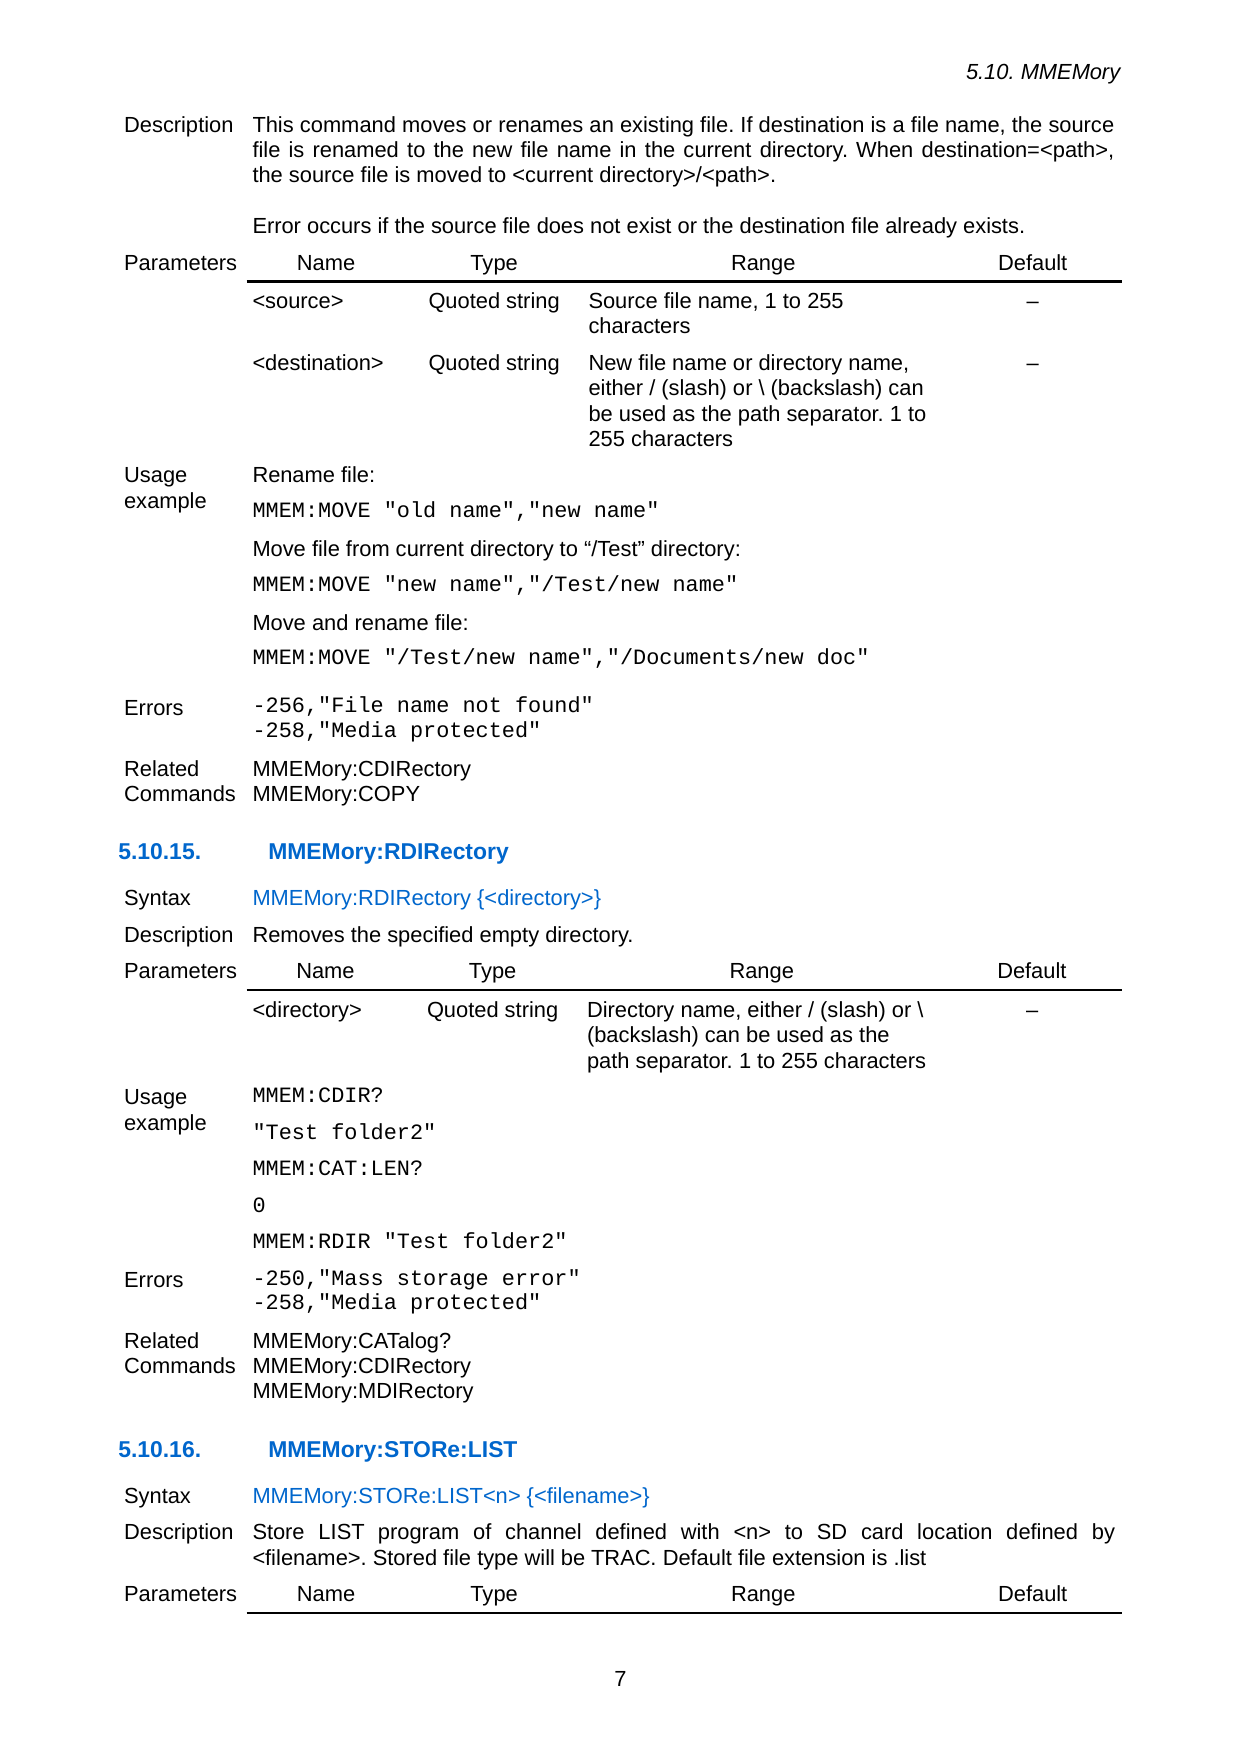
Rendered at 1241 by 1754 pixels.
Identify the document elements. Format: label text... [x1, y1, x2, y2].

subtitle MMEMory:RDIRectory [118, 838, 1122, 864]
table_cell <source> [247, 283, 405, 344]
table_cell Range [581, 953, 942, 989]
table_cell Range [583, 244, 943, 280]
table_cell MMEMory:CDIRectory MMEMory:COPY [247, 750, 1122, 812]
table_cell This command moves or renames an existing file. If destination is a file name, the source file is renamed to the new file name in the current directory. When destination=<path>, the source file is moved to <current directory>/<path>. Error occurs if the source file does not exist or the destination file already exists. [247, 106, 1122, 244]
table_cell Default [944, 244, 1122, 280]
subtitle MMEMory:STORe:LIST [118, 1436, 1122, 1462]
table_header MMEMory:STORe:LIST<n> {<filename>} [247, 1477, 1122, 1513]
table_cell Type [404, 953, 581, 989]
table_cell Parameters [118, 244, 247, 457]
table_cell – [942, 991, 1122, 1078]
table_cell Quoted string [404, 991, 581, 1078]
table_cell Usage example [118, 457, 247, 689]
table_cell Errors [118, 1261, 247, 1322]
table_cell Name [247, 953, 404, 989]
table_cell Range [583, 1575, 943, 1612]
table_cell <destination> [247, 344, 405, 457]
table_cell Errors [118, 689, 247, 750]
table_cell Type [405, 244, 583, 280]
table_cell New file name or directory name, either / (slash) or \ (backslash) can be used as the path separator. 1 to 255 characters [583, 344, 943, 457]
table_cell Quoted string [405, 344, 583, 457]
table_cell Name [247, 244, 405, 280]
table_cell Parameters [118, 953, 247, 1078]
table_cell Related Commands [118, 1322, 247, 1409]
table_cell Directory name, either / (slash) or \ (backslash) can be used as the path separator. 1 to 255 characters [581, 991, 942, 1078]
table_cell Related Commands [118, 750, 247, 812]
table_header MMEMory:RDIRectory {<directory>} [247, 879, 1122, 916]
table_header Syntax [118, 1477, 247, 1513]
table_cell MMEMory:CATalog? MMEMory:CDIRectory MMEMory:MDIRectory [247, 1322, 1122, 1409]
table_cell Description [118, 106, 247, 244]
table_cell Default [944, 1575, 1122, 1612]
table_cell – [944, 283, 1122, 344]
table_cell Rename file: MMEM:MOVE "old name","new name" Move file from current directory to “/Test” directory: MMEM:MOVE "new name","/Test/new name" Move and rename file: MMEM:MOVE "/Test/new name","/Documents/new doc" [247, 457, 1122, 689]
table_cell Removes the specified empty directory. [247, 916, 1122, 953]
table_cell -250,"Mass storage error" -258,"Media protected" [247, 1261, 1122, 1322]
table_cell MMEM:CDIR? "Test folder2" MMEM:CAT:LEN? 0 MMEM:RDIR "Test folder2" [247, 1079, 1122, 1261]
table_cell Usage example [118, 1079, 247, 1261]
table_cell Parameters [118, 1575, 247, 1612]
table_cell Source file name, 1 to 255 characters [583, 283, 943, 344]
table_cell Description [118, 1514, 247, 1575]
table_cell <directory> [247, 991, 404, 1078]
table_cell -256,"File name not found" -258,"Media protected" [247, 689, 1122, 750]
table_cell Default [942, 953, 1122, 989]
table_cell Store LIST program of channel defined with <n> to SD card location defined by <filename>. Stored file type will be TRAC. Default file extension is .list [247, 1514, 1122, 1575]
table_cell Name [247, 1575, 405, 1612]
table_header Syntax [118, 879, 247, 916]
table_cell Description [118, 916, 247, 953]
table_cell Type [405, 1575, 583, 1612]
table_cell Quoted string [405, 283, 583, 344]
table_cell – [944, 344, 1122, 457]
